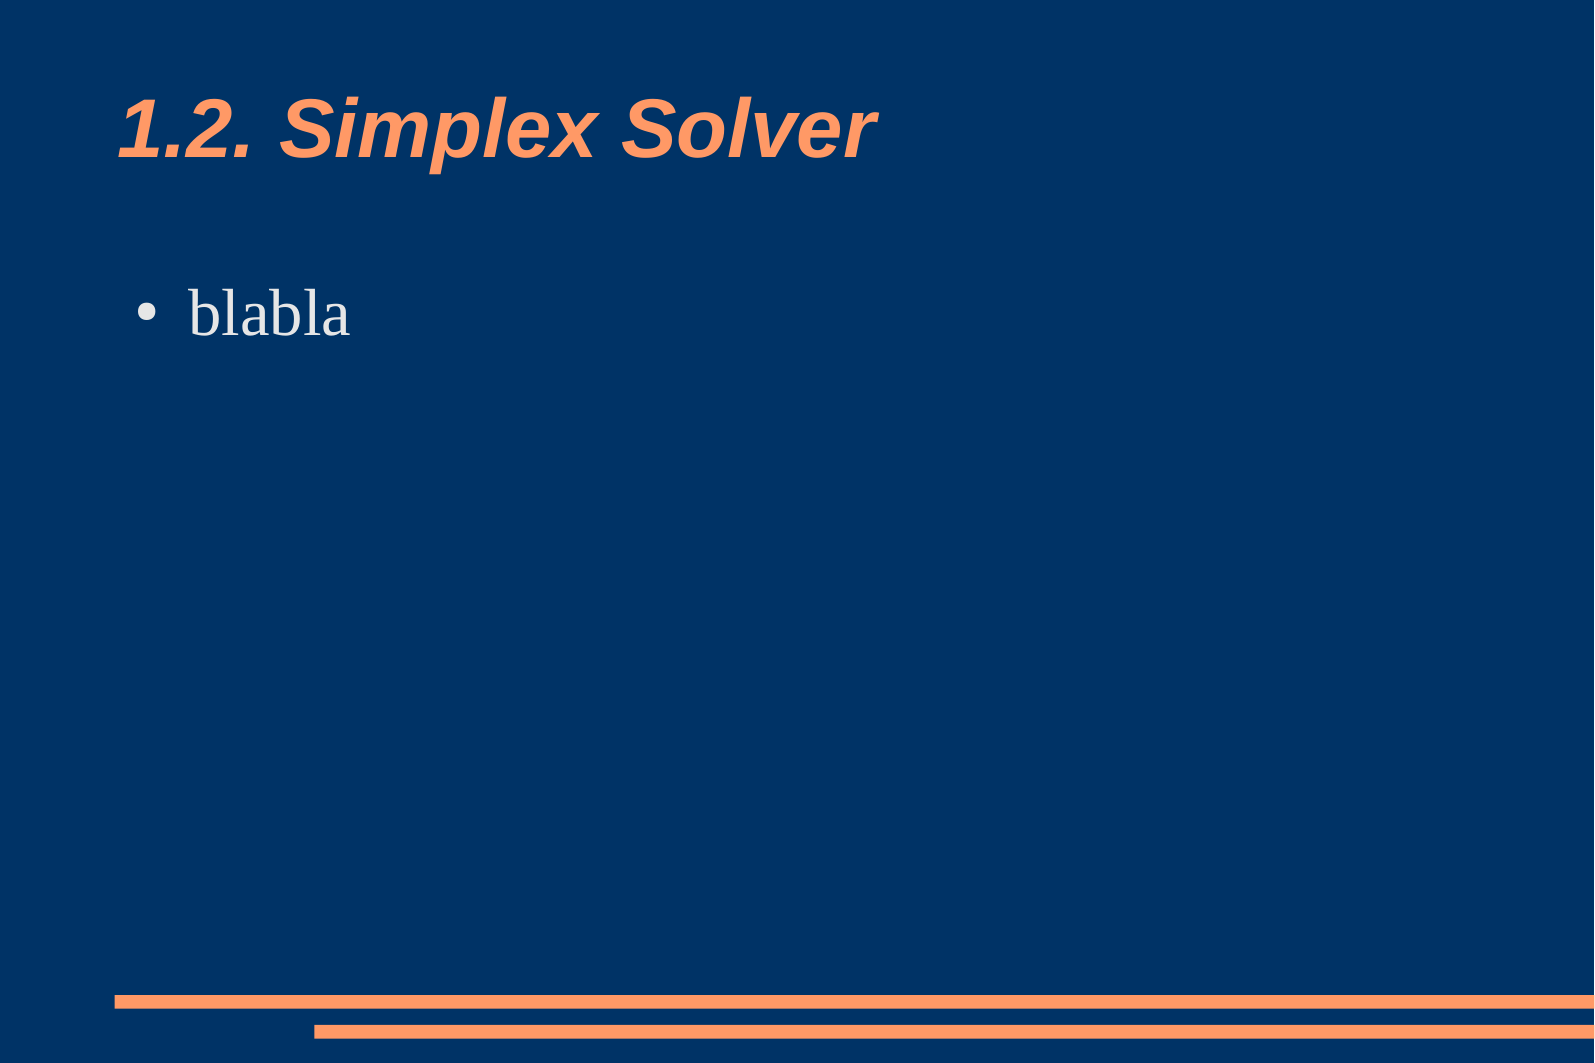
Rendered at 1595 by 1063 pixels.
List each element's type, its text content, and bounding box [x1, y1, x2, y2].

title 1.2. Simplex Solver [117, 39, 1479, 218]
list blabla [117, 276, 1505, 971]
